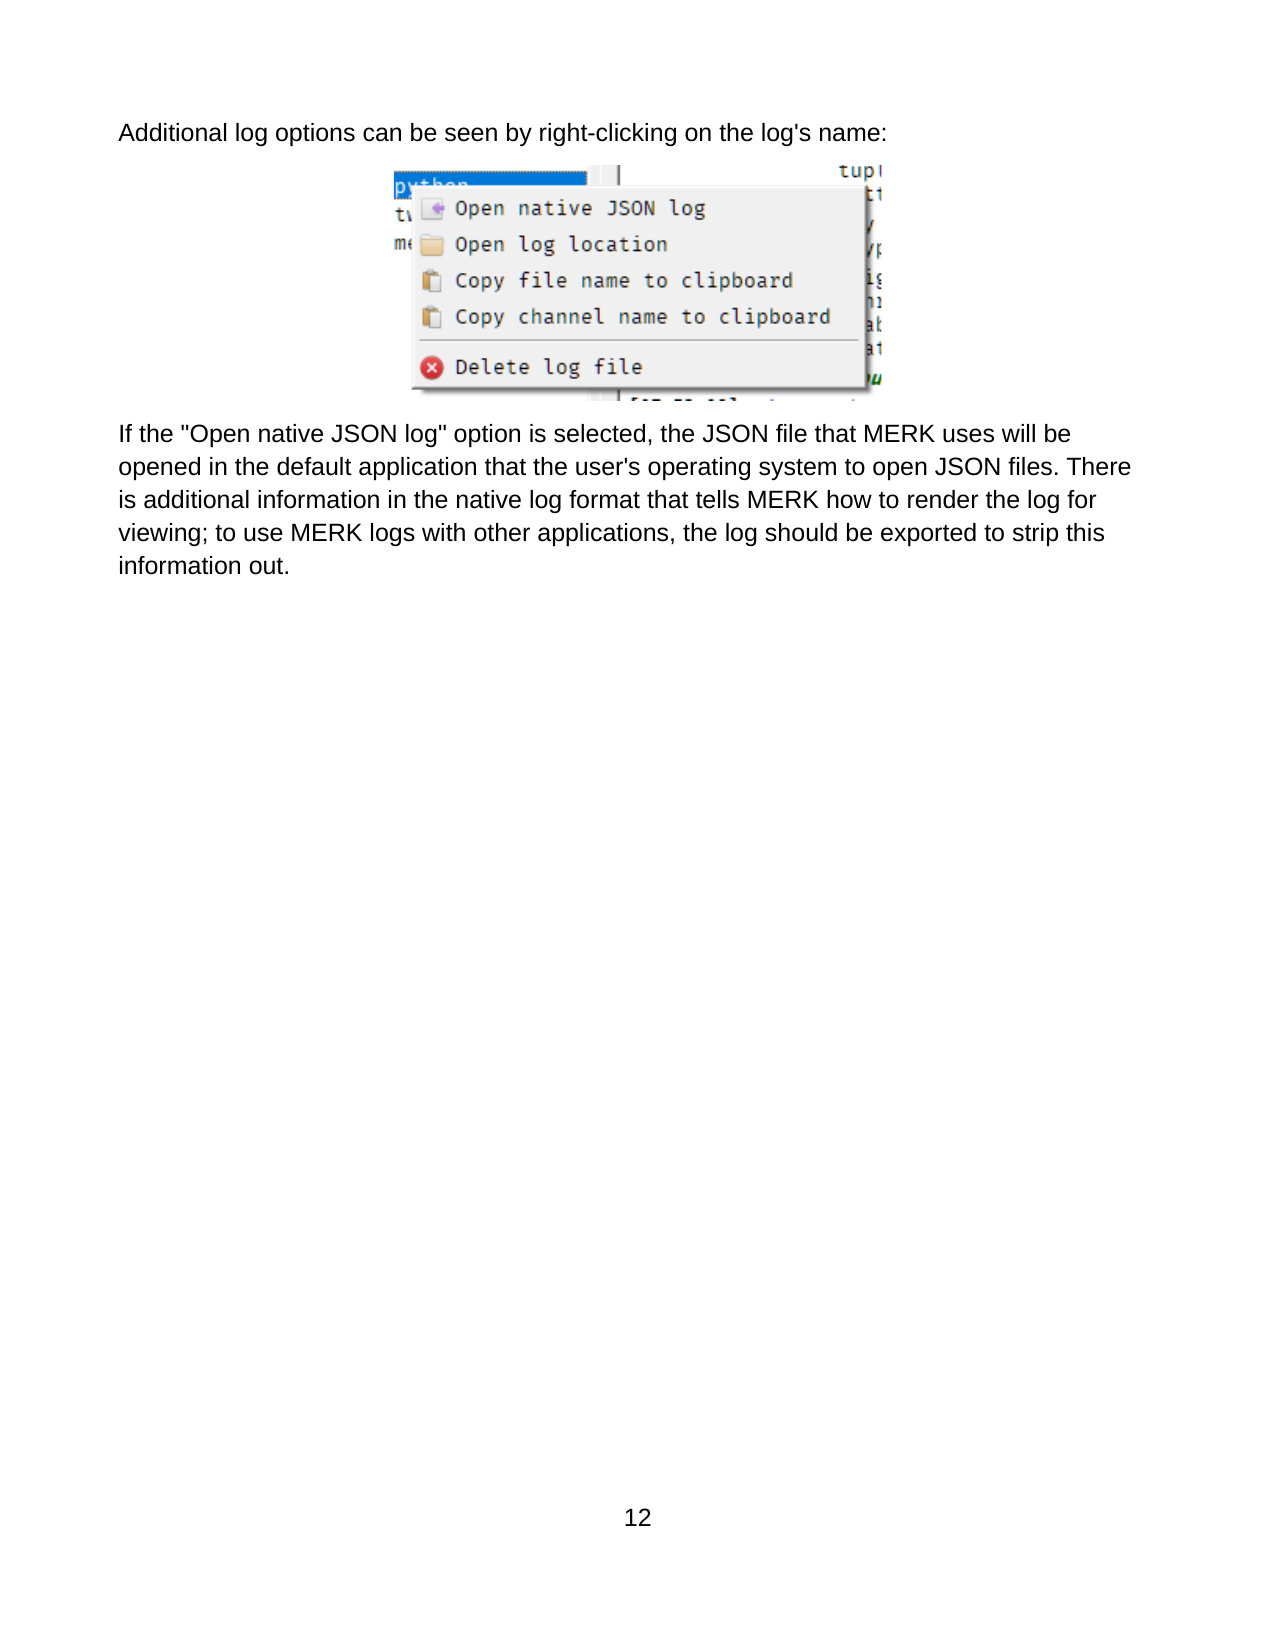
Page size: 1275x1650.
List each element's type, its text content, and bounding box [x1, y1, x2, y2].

picture [393, 165, 882, 401]
text Additional log options can be seen by right-clicking on the log's name: [118, 118, 1157, 147]
text If the "Open native JSON log" option is selected, the JSON file that MERK uses will be opened in the default application that the user's operating system to open JSON files. There is additional information in the native log format that tells MERK how to render the log for viewing; to use MERK logs with other applications, the log should be exported to strip this information out. [118, 419, 1157, 580]
